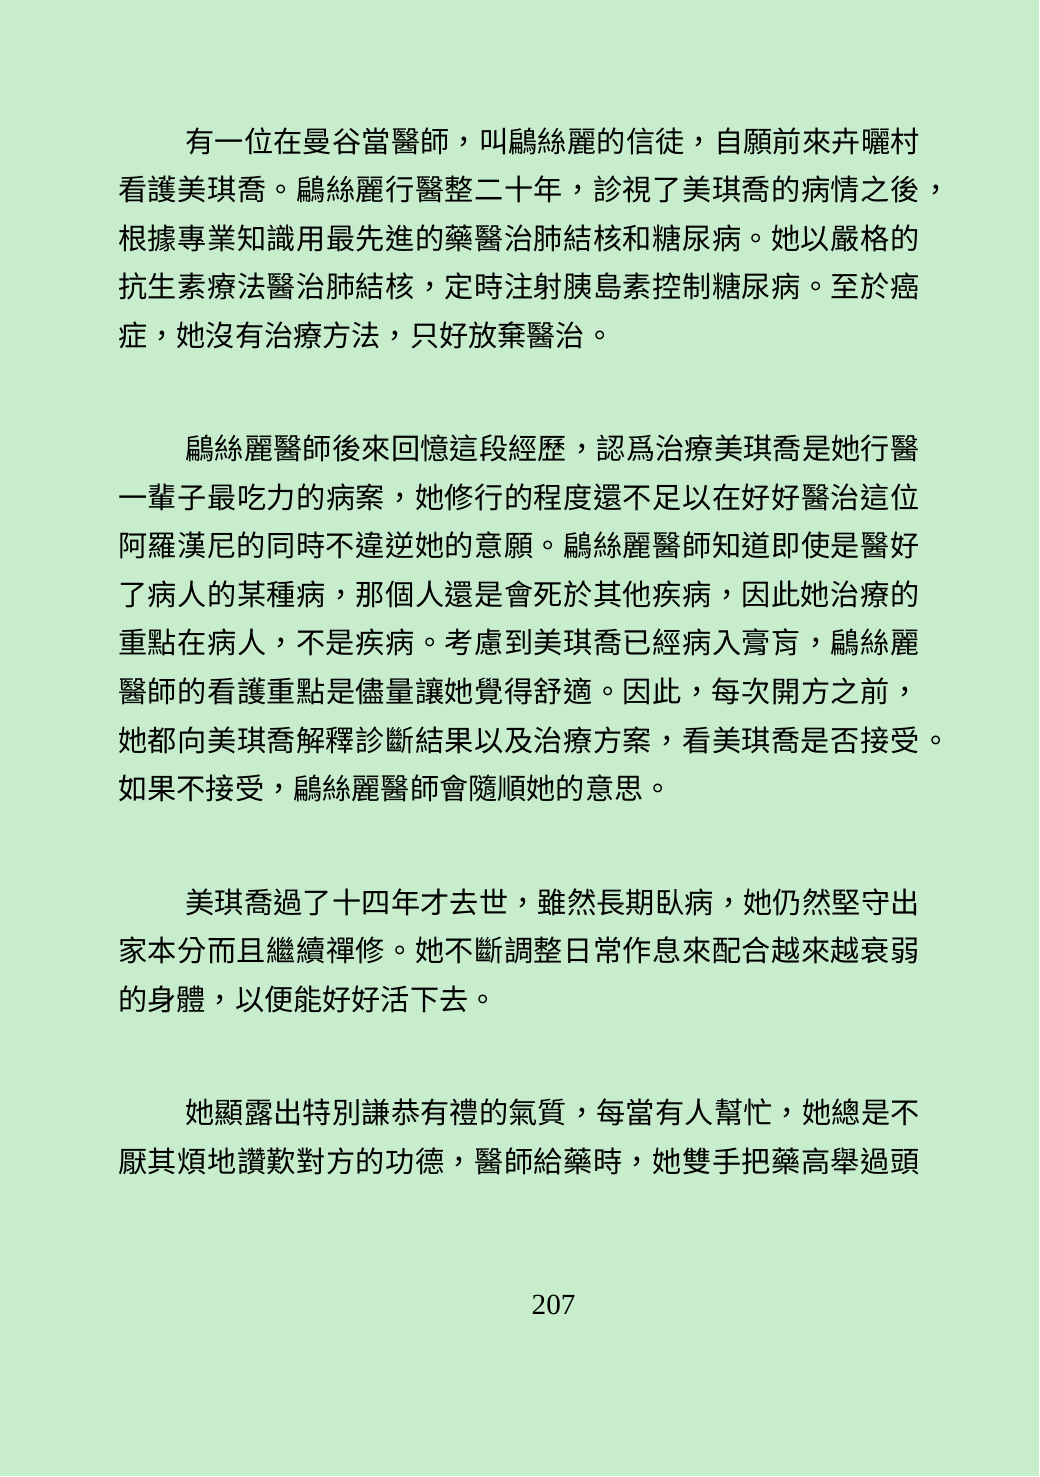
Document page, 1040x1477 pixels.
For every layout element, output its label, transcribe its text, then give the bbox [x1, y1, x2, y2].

text 她顯露出特別謙恭有禮的氣質，每當有人幫忙，她總是不厭其煩地讚歎對方的功德，醫師給藥時，她雙手把藥高舉過頭 [118, 1090, 921, 1181]
text 鶣絲麗醫師後來回憶這段經歷，認爲治療美琪喬是她行醫一輩子最吃力的病案，她修行的程度還不足以在好好醫治這位阿羅漢尼的同時不違逆她的意願。鶣絲麗醫師知道即使是醫好了病人的某種病，那個人還是會死於其他疾病，因此她治療的重點在病人，不是疾病。考慮到美琪喬已經病入膏肓，鶣絲麗醫師的看護重點是儘量讓她覺得舒適。因此，每次開方之前，她都向美琪喬解釋診斷結果以及治療方案，看美琪喬是否接受。如果不接受，鶣絲麗醫師會隨順她的意思。 [118, 426, 921, 808]
text 有一位在曼谷當醫師，叫鶣絲麗的信徒，自願前來卉曬村看護美琪喬。鶣絲麗行醫整二十年，診視了美琪喬的病情之後，根據專業知識用最先進的藥醫治肺結核和糖尿病。她以嚴格的抗生素療法醫治肺結核，定時注射胰島素控制糖尿病。至於癌症，她沒有治療方法，只好放棄醫治。 [118, 118, 921, 354]
text 美琪喬過了十四年才去世，雖然長期臥病，她仍然堅守出家本分而且繼續禪修。她不斷調整日常作息來配合越來越衰弱的身體，以便能好好活下去。 [118, 879, 921, 1018]
